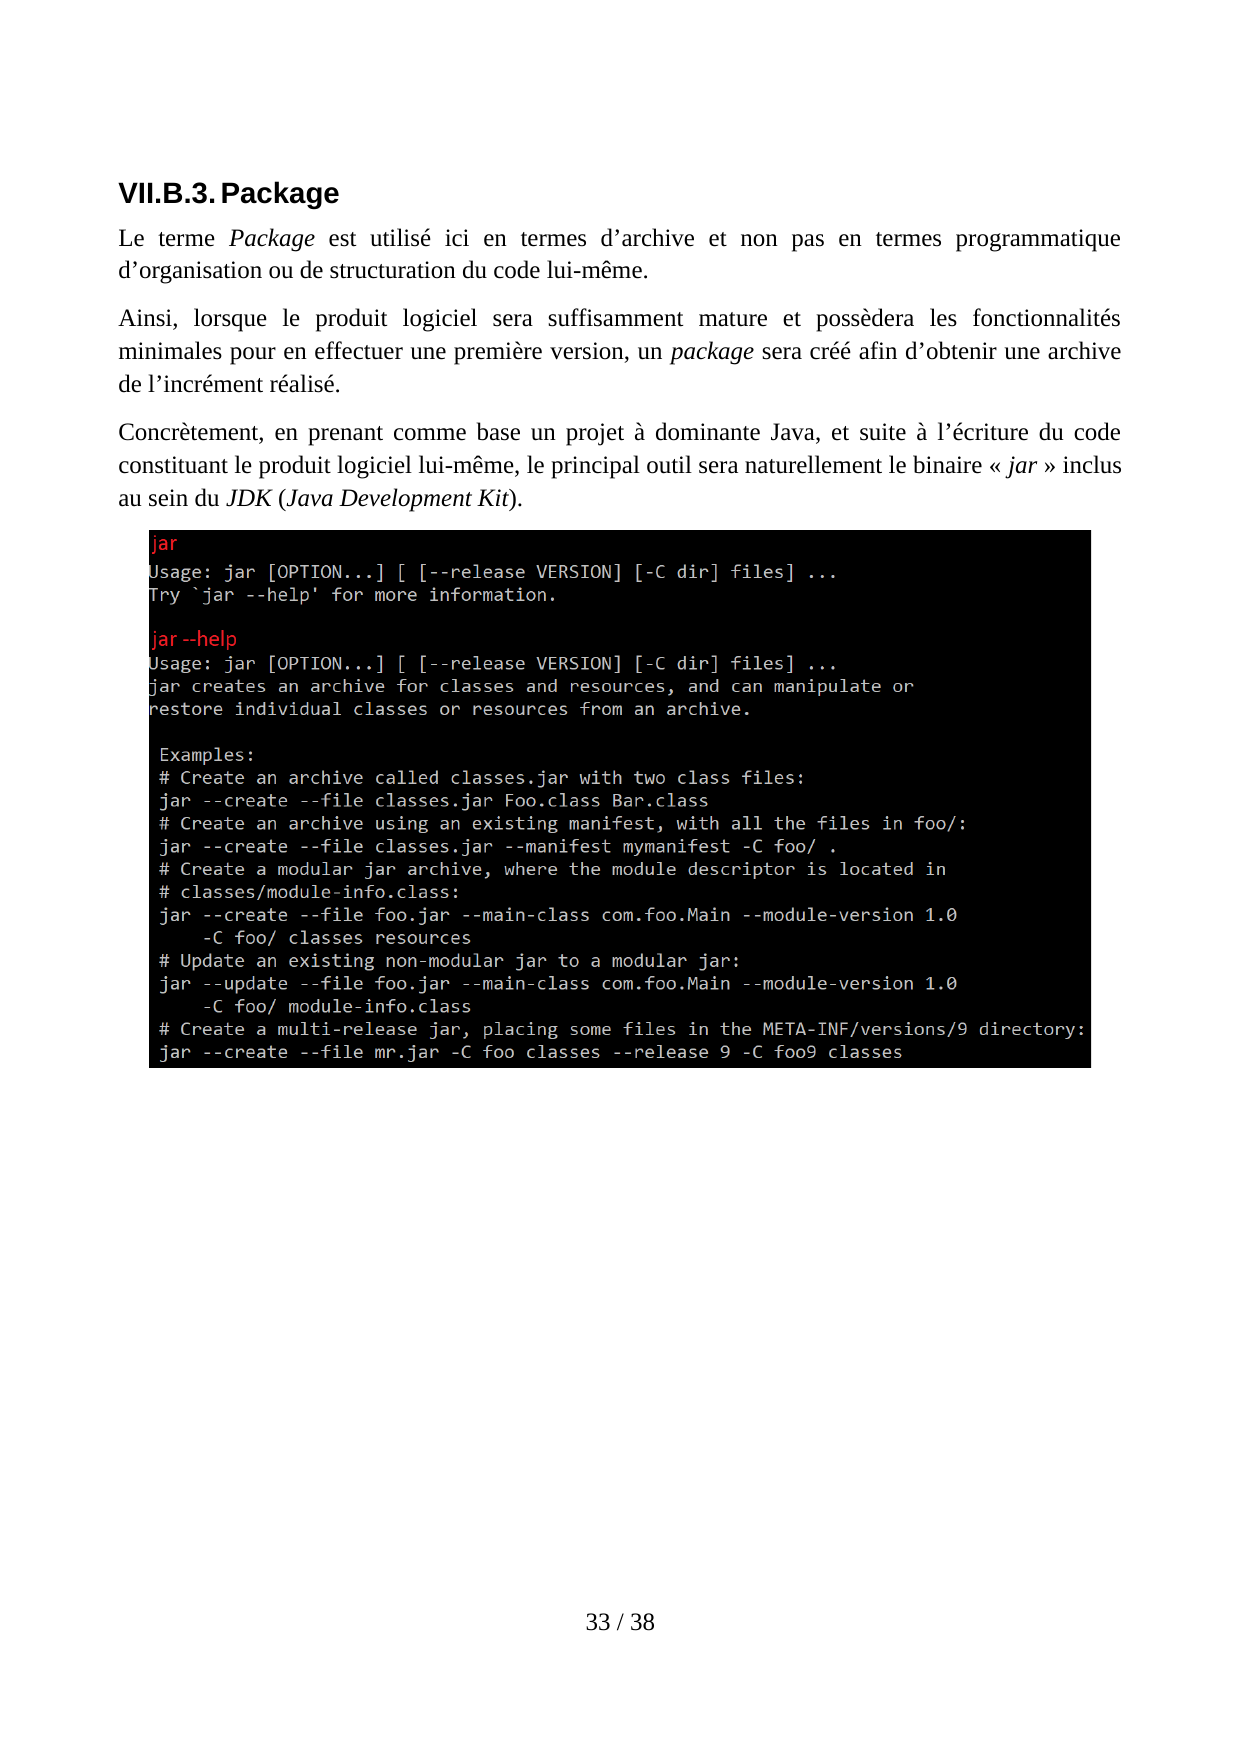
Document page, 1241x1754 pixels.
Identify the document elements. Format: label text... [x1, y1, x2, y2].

text Concrètement, en prenant comme base un projet à dominante Java, et suite à l’écriture du code constituant le produit logiciel lui-même, le principal outil sera naturellement le binaire « jar » inclus au sein du JDK (Java Development Kit). [118, 417, 1122, 512]
text Ainsi, lorsque le produit logiciel sera suffisamment mature et possèdera les fonctionnalités minimales pour en effectuer une première version, un package sera créé afin d’obtenir une archive de l’incrément réalisé. [118, 303, 1122, 398]
text Le terme Package est utilisé ici en termes d’archive et non pas en termes programmatique d’organisation ou de structuration du code lui-même. [118, 223, 1122, 284]
subtitle Package [118, 176, 1122, 210]
picture [149, 530, 1092, 1068]
